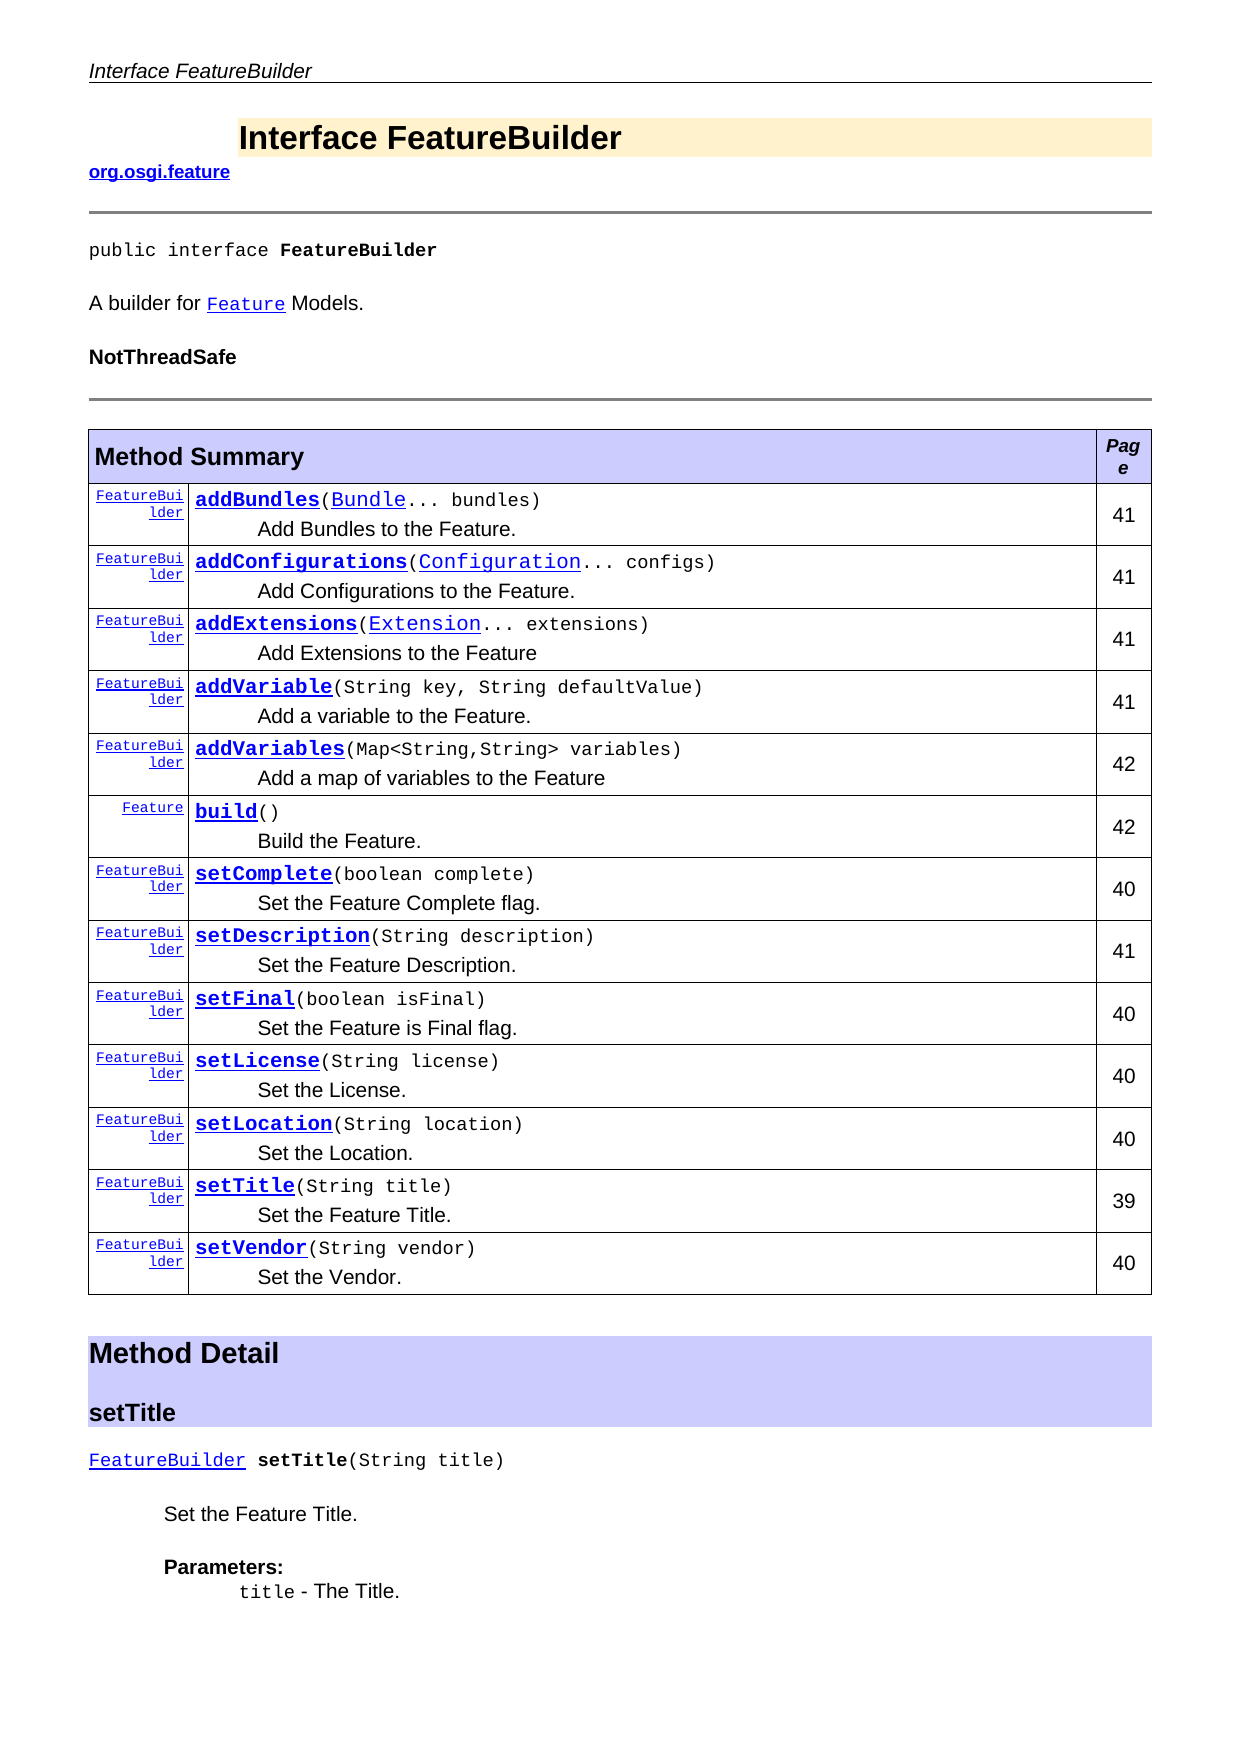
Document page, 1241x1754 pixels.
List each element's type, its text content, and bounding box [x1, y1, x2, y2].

table_cell FeatureBuilder [89, 1108, 188, 1169]
table_cell 40 [1097, 546, 1151, 608]
subtitle setTitle [88, 1398, 1152, 1427]
text Parameters: [163, 1554, 1152, 1578]
table_cell 39 [1097, 858, 1151, 919]
table_cell 39 [1097, 1108, 1151, 1169]
table_header Page [1097, 430, 1151, 483]
text public interface FeatureBuilder [88, 240, 1152, 262]
table_cell setComplete(boolean complete) Set the Feature Complete flag. [189, 858, 1096, 919]
table_cell 39 [1097, 1045, 1151, 1107]
table_cell setTitle(String title) Set the Feature Title. [189, 1170, 1096, 1232]
table_cell Feature [89, 796, 188, 857]
table_cell 39 [1097, 1233, 1151, 1294]
text title - The Title. [238, 1578, 1152, 1604]
table_cell 40 [1097, 921, 1151, 982]
table_cell 41 [1097, 796, 1151, 857]
table_cell setDescription(String description) Set the Feature Description. [189, 921, 1096, 982]
table_cell FeatureBuilder [89, 546, 188, 608]
text org.osgi.feature [88, 160, 1152, 182]
table_cell addExtensions(Extension... extensions) Add Extensions to the Feature [189, 609, 1096, 670]
table_cell setLicense(String license) Set the License. [189, 1045, 1096, 1107]
table_cell setLocation(String location) Set the Location. [189, 1108, 1096, 1169]
table_cell build() Build the Feature. [189, 796, 1096, 857]
table_cell 40 [1097, 671, 1151, 732]
table_cell addVariable(String key, String defaultValue) Add a variable to the Feature. [189, 671, 1096, 732]
table_cell FeatureBuilder [89, 858, 188, 919]
table_cell addVariables(Map<String,String> variables) Add a map of variables to the Feature [189, 734, 1096, 795]
table_cell setVendor(String vendor) Set the Vendor. [189, 1233, 1096, 1294]
table_cell FeatureBuilder [89, 609, 188, 670]
text FeatureBuilder setTitle(String title) [88, 1451, 1152, 1472]
table_cell FeatureBuilder [89, 1045, 188, 1107]
table_cell setFinal(boolean isFinal) Set the Feature is Final flag. [189, 983, 1096, 1044]
table_cell FeatureBuilder [89, 671, 188, 732]
table_cell 41 [1097, 734, 1151, 795]
table_cell FeatureBuilder [89, 1233, 188, 1294]
table_header Method Summary [89, 430, 1096, 483]
text Set the Feature Title. [163, 1501, 1152, 1525]
table_cell 40 [1097, 484, 1151, 545]
table_cell addConfigurations(Configuration... configs) Add Configurations to the Feature. [189, 546, 1096, 608]
table_cell addBundles(Bundle... bundles) Add Bundles to the Feature. [189, 484, 1096, 545]
table_cell FeatureBuilder [89, 921, 188, 982]
table_cell 40 [1097, 609, 1151, 670]
table_cell 39 [1097, 983, 1151, 1044]
subtitle Interface FeatureBuilder [238, 118, 1152, 157]
table_cell FeatureBuilder [89, 983, 188, 1044]
text NotThreadSafe [88, 345, 1152, 369]
table_cell FeatureBuilder [89, 484, 188, 545]
table_cell FeatureBuilder [89, 1170, 188, 1232]
table_cell 38 [1097, 1170, 1151, 1232]
text A builder for Feature Models. [88, 291, 1152, 316]
table_cell FeatureBuilder [89, 734, 188, 795]
subtitle Method Detail [88, 1336, 1152, 1370]
